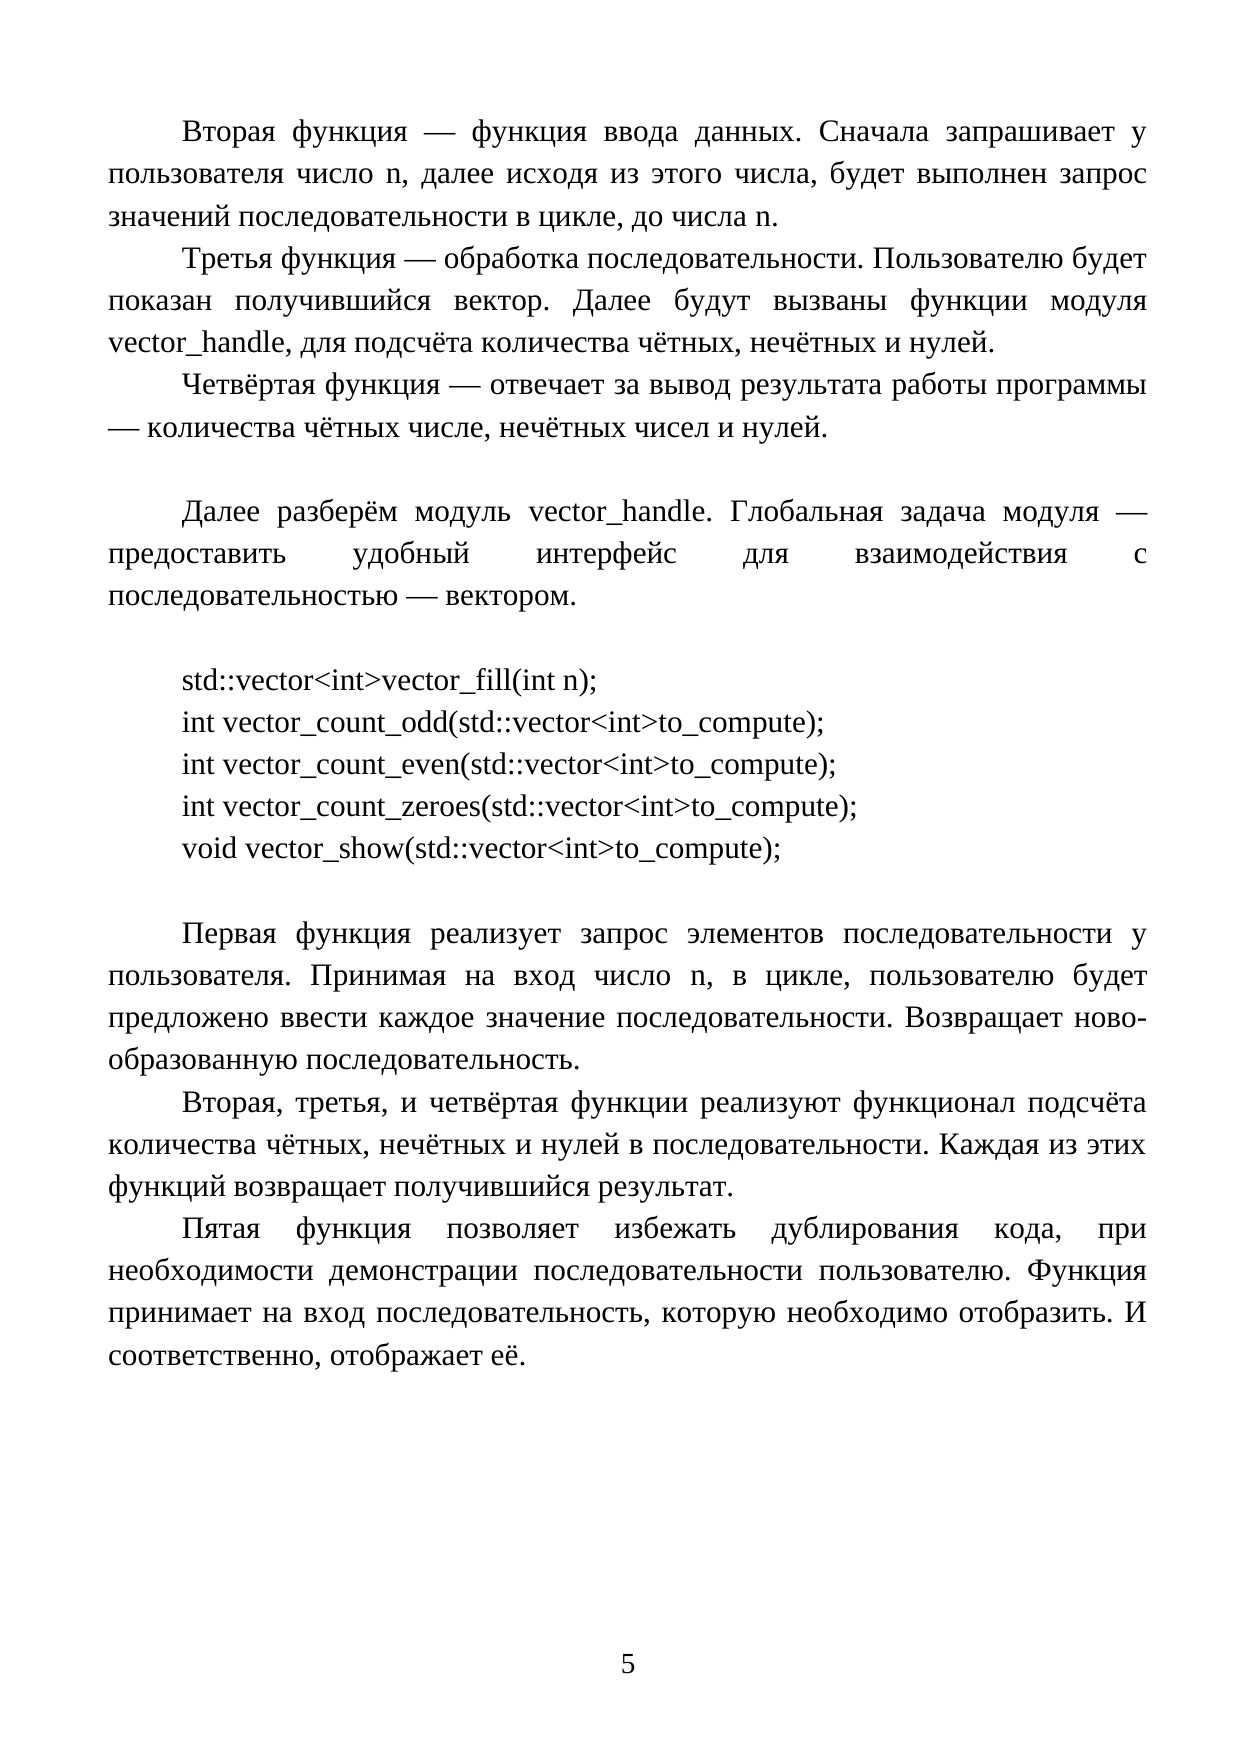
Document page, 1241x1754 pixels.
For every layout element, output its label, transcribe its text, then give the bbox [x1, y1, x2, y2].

text Вторая, третья, и четвёртая функции реализуют функционал подсчёта количества чётных, нечётных и нулей в последовательности. Каждая из этих функций возвращает получившийся результат. [108, 1077, 1148, 1203]
text int vector_count_odd(std::vector<int>to_compute); [108, 697, 1148, 739]
text int vector_count_even(std::vector<int>to_compute); [108, 739, 1148, 781]
text std::vector<int>vector_fill(int n); [108, 655, 1148, 697]
text int vector_count_zeroes(std::vector<int>to_compute); [108, 781, 1148, 823]
text Первая функция реализует запрос элементов последовательности у пользователя. Принимая на вход число n, в цикле, пользователю будет предложено ввести каждое значение последовательности. Возвращает ново-образованную последовательность. [108, 908, 1148, 1077]
text void vector_show(std::vector<int>to_compute); [108, 823, 1148, 866]
text Пятая функция позволяет избежать дублирования кода, при необходимости демонстрации последовательности пользователю. Функция принимает на вход последовательность, которую необходимо отобразить. И соответственно, отображает её. [108, 1203, 1148, 1372]
text Третья функция — обработка последовательности. Пользователю будет показан получившийся вектор. Далее будут вызваны функции модуля vector_handle, для подсчёта количества чётных, нечётных и нулей. [108, 233, 1148, 359]
text Вторая функция — функция ввода данных. Сначала запрашивает у пользователя число n, далее исходя из этого числа, будет выполнен запрос значений последовательности в цикле, до числа n. [108, 106, 1148, 233]
text Четвёртая функция — отвечает за вывод результата работы программы — количества чётных числе, нечётных чисел и нулей. [108, 359, 1148, 444]
text Далее разберём модуль vector_handle. Глобальная задача модуля — предоставить удобный интерфейс для взаимодействия с последовательностью — вектором. [108, 486, 1148, 612]
